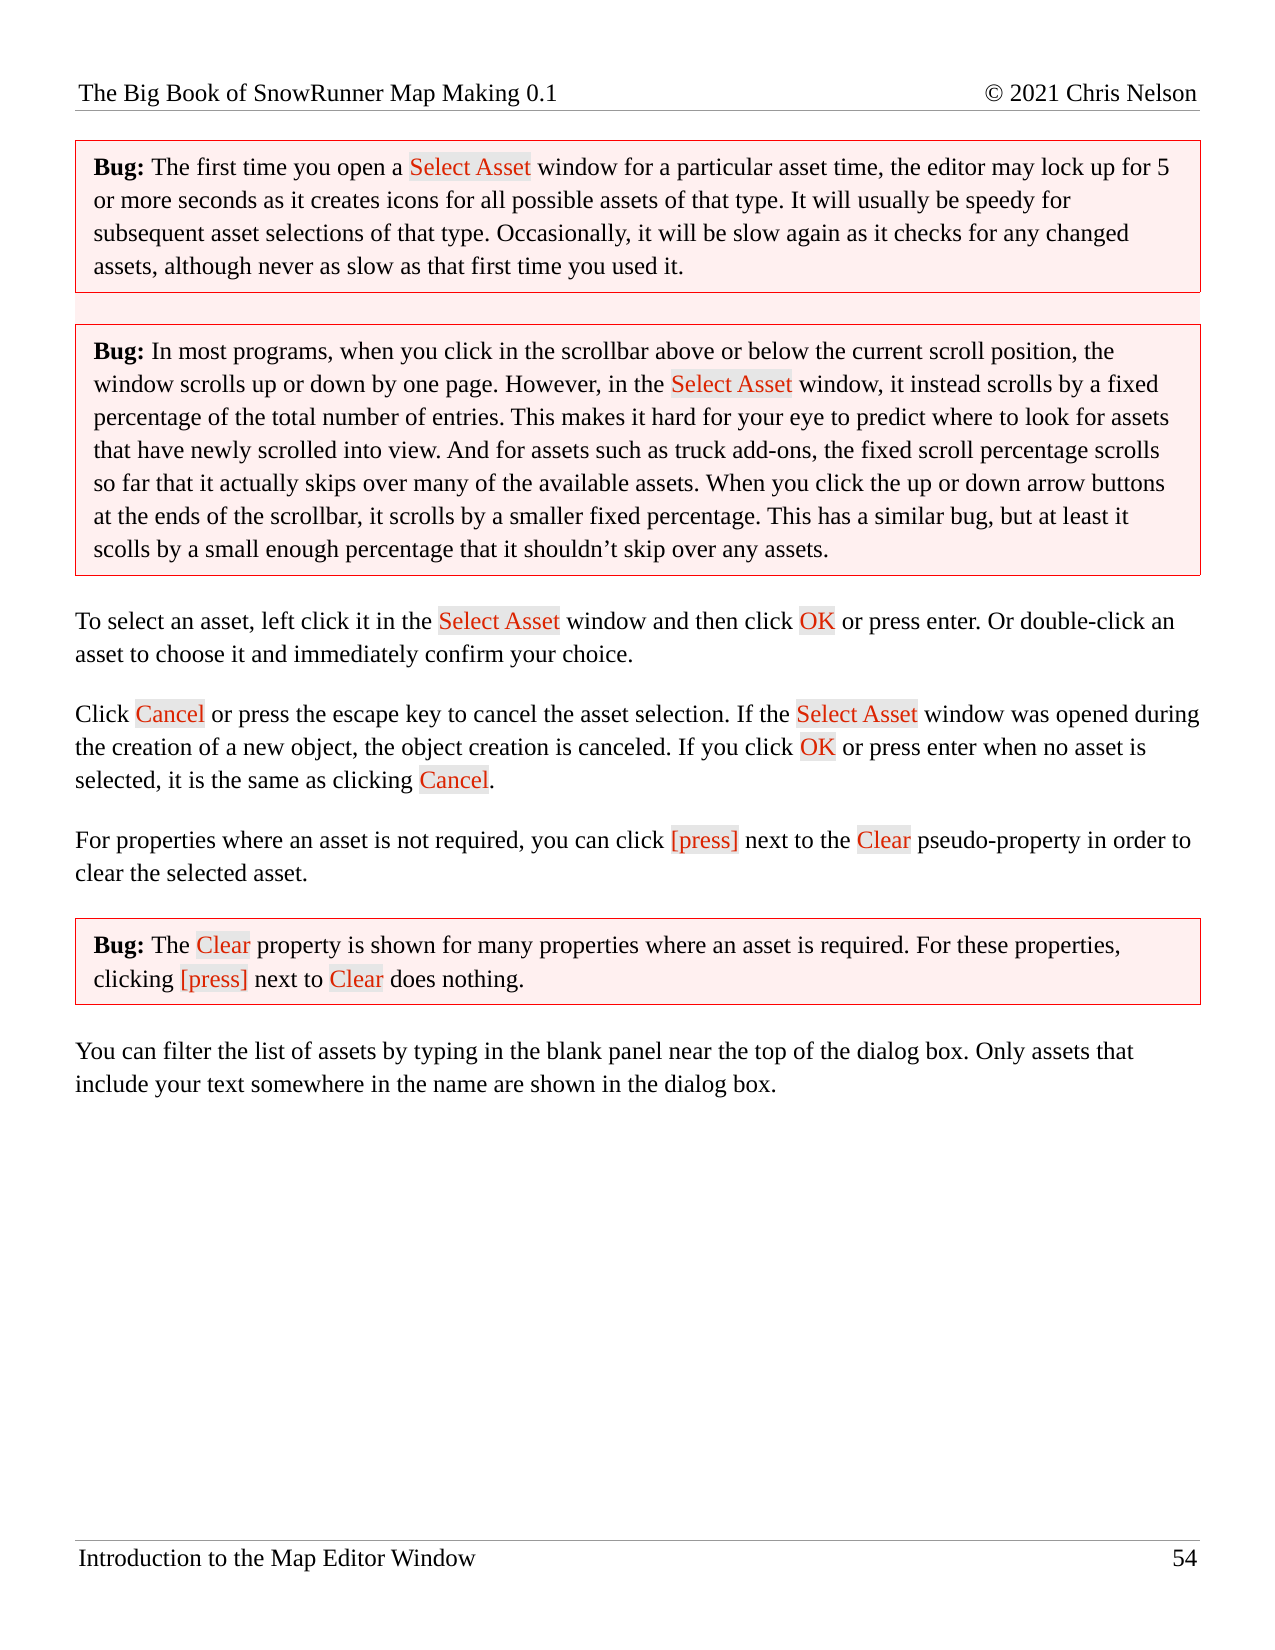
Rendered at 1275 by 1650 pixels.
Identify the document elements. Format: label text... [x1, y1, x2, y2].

text Click Cancel or press the escape key to cancel the asset selection. If the Select Asset window was opened during the creation of a new object, the object creation is canceled. If you click OK or press enter when no asset is selected, it is the same as clicking Cancel. [75, 699, 1200, 794]
list The Clear property is shown for many properties where an asset is required. For these properties, clicking [press] next to Clear does nothing. [76, 919, 1200, 1004]
text To select an asset, left click it in the Select Asset window and then click OK or press enter. Or double-click an asset to choose it and immediately confirm your choice. [75, 606, 1200, 668]
text You can filter the list of assets by typing in the blank panel near the top of the dialog box. Only assets that include your text somewhere in the name are shown in the dialog box. [75, 1036, 1200, 1098]
list The first time you open a Select Asset window for a particular asset time, the editor may lock up for 5 or more seconds as it creates icons for all possible assets of that type. It will usually be speedy for subsequent asset selections of that type. Occasionally, it will be slow again as it checks for any changed assets, although never as slow as that first time you used it. [76, 141, 1200, 292]
list In most programs, when you click in the scrollbar above or below the current scroll position, the window scrolls up or down by one page. However, in the Select Asset window, it instead scrolls by a fixed percentage of the total number of entries. This makes it hard for your eye to predict where to look for assets that have newly scrolled into view. And for assets such as truck add-ons, the fixed scroll percentage scrolls so far that it actually skips over many of the available assets. When you click the up or down arrow buttons at the ends of the scrollbar, it scrolls by a smaller fixed percentage. This has a similar bug, but at least it scolls by a small enough percentage that it shouldn’t skip over any assets. [76, 325, 1200, 575]
text For properties where an asset is not required, you can click [press] next to the Clear pseudo-property in order to clear the selected asset. [75, 825, 1200, 887]
